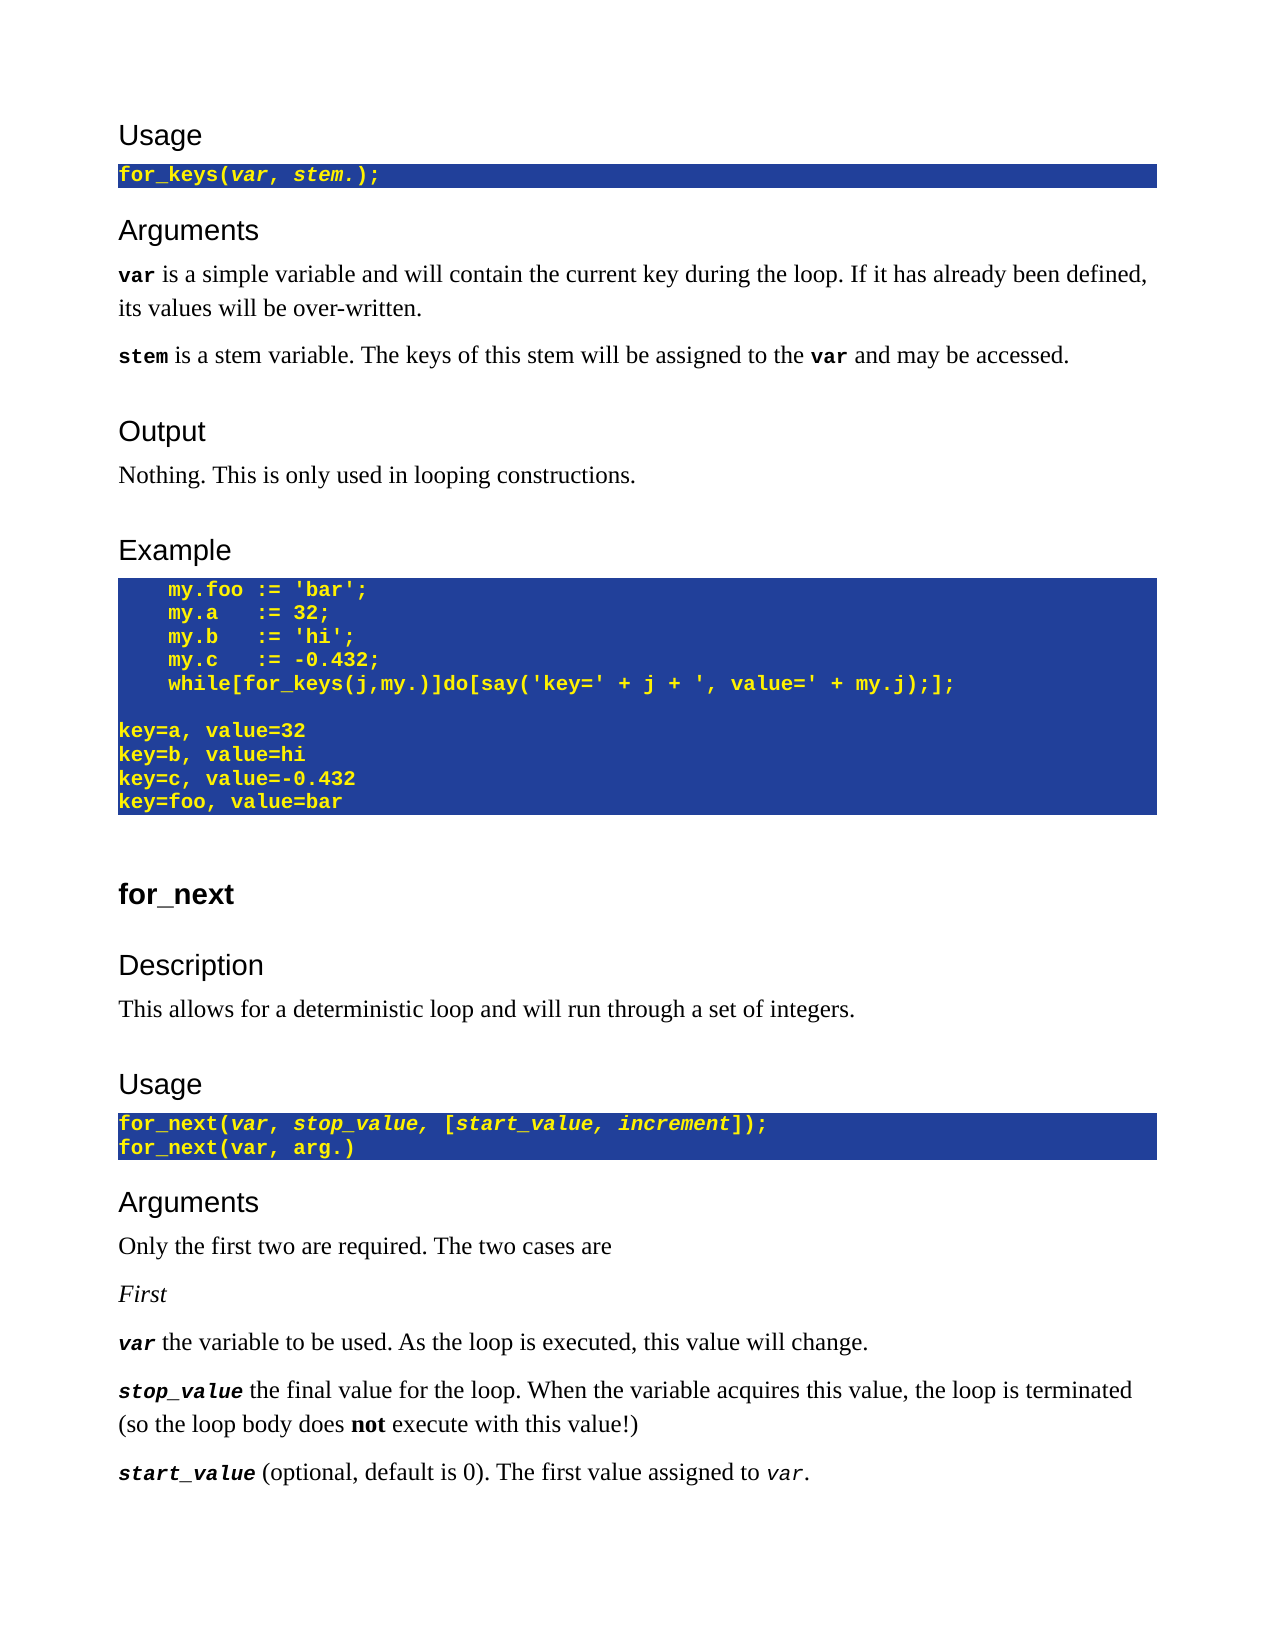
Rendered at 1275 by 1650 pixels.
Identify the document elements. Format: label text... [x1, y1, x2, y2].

text var the variable to be used. As the loop is executed, this value will change. [118, 1327, 1157, 1356]
text key=foo, value=bar [118, 791, 1157, 815]
text my.foo := 'bar'; [118, 578, 1157, 602]
text First [118, 1279, 1157, 1308]
text my.b := 'hi'; [118, 626, 1157, 649]
text This allows for a deterministic loop and will run through a set of integers. [118, 994, 1157, 1023]
subtitle Usage [118, 118, 1157, 152]
subtitle Output [118, 414, 1157, 447]
subtitle Arguments [118, 213, 1157, 246]
text for_next(var, arg.) [118, 1137, 1157, 1160]
text key=b, value=hi [118, 744, 1157, 768]
text Only the first two are required. The two cases are [118, 1231, 1157, 1260]
text while[for_keys(j,my.)]do[say('key=' + j + ', value=' + my.j);]; [118, 673, 1157, 697]
subtitle Arguments [118, 1185, 1157, 1219]
text stem is a stem variable. The keys of this stem will be assigned to the var and may be accessed. [118, 340, 1157, 370]
text Nothing. This is only used in looping constructions. [118, 460, 1157, 489]
text key=c, value=-0.432 [118, 768, 1157, 791]
subtitle Description [118, 948, 1157, 982]
text var is a simple variable and will contain the current key during the loop. If it has already been defined, its values will be over-written. [118, 259, 1157, 321]
text for_keys(var, stem.); [118, 164, 1157, 188]
subtitle for_next [118, 877, 1157, 911]
subtitle Example [118, 532, 1157, 566]
text my.c := -0.432; [118, 649, 1157, 673]
text stop_value the final value for the loop. When the variable acquires this value, the loop is terminated (so the loop body does not execute with this value!) [118, 1375, 1157, 1438]
text start_value (optional, default is 0). The first value assigned to var. [118, 1457, 1157, 1486]
text key=a, value=32 [118, 720, 1157, 744]
subtitle Usage [118, 1067, 1157, 1101]
text my.a := 32; [118, 602, 1157, 626]
text for_next(var, stop_value, [start_value, increment]); [118, 1113, 1157, 1137]
